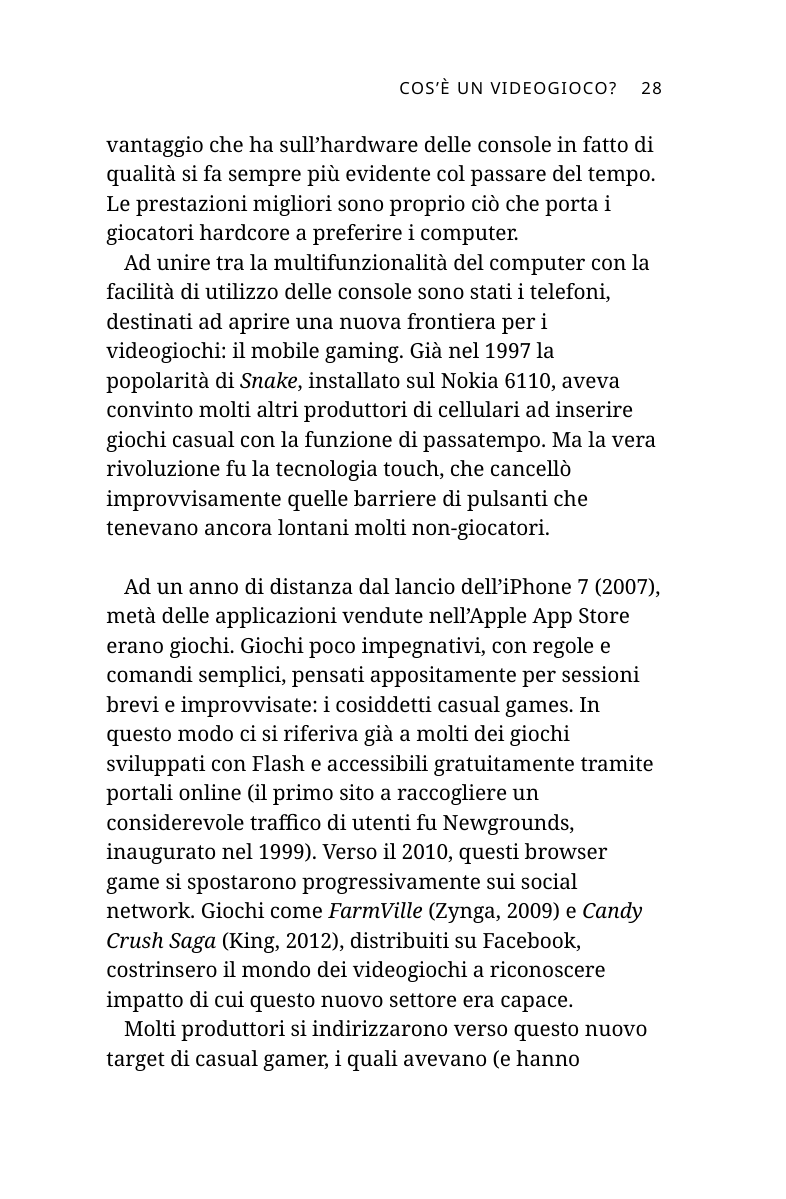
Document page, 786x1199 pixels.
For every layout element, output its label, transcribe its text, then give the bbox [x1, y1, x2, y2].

text Ad unire tra la multifunzionalità del computer con la facilità di utilizzo delle console sono stati i telefoni, destinati ad aprire una nuova frontiera per i videogiochi: il mobile gaming. Già nel 1997 la popolarità di Snake, installato sul Nokia 6110, aveva convinto molti altri produttori di cellulari ad inserire giochi casual con la funzione di passatempo. Ma la vera rivoluzione fu la tecnologia touch, che cancellò improvvisamente quelle barriere di pulsanti che tenevano ancora lontani molti non-giocatori. [106, 247, 661, 542]
text vantaggio che ha sull’hardware delle console in fatto di qualità si fa sempre più evidente col passare del tempo. Le prestazioni migliori sono proprio ciò che porta i giocatori hardcore a preferire i computer. [106, 129, 661, 247]
text Ad un anno di distanza dal lancio dell’iPhone 7 (2007), metà delle applicazioni vendute nell’Apple App Store erano giochi. Giochi poco impegnativi, con regole e comandi semplici, pensati appositamente per sessioni brevi e improvvisate: i cosiddetti casual games. In questo modo ci si riferiva già a molti dei giochi sviluppati con Flash e accessibili gratuitamente tramite portali online (il primo sito a raccogliere un considerevole traffico di utenti fu Newgrounds, inaugurato nel 1999). Verso il 2010, questi browser game si spostarono progressivamente sui social network. Giochi come FarmVille (Zynga, 2009) e Candy Crush Saga (King, 2012), distribuiti su Facebook, costrinsero il mondo dei videogiochi a riconoscere impatto di cui questo nuovo settore era capace. [106, 571, 661, 1013]
text Molti produttori si indirizzarono verso questo nuovo target di casual gamer, i quali avevano (e hanno [106, 1013, 661, 1072]
